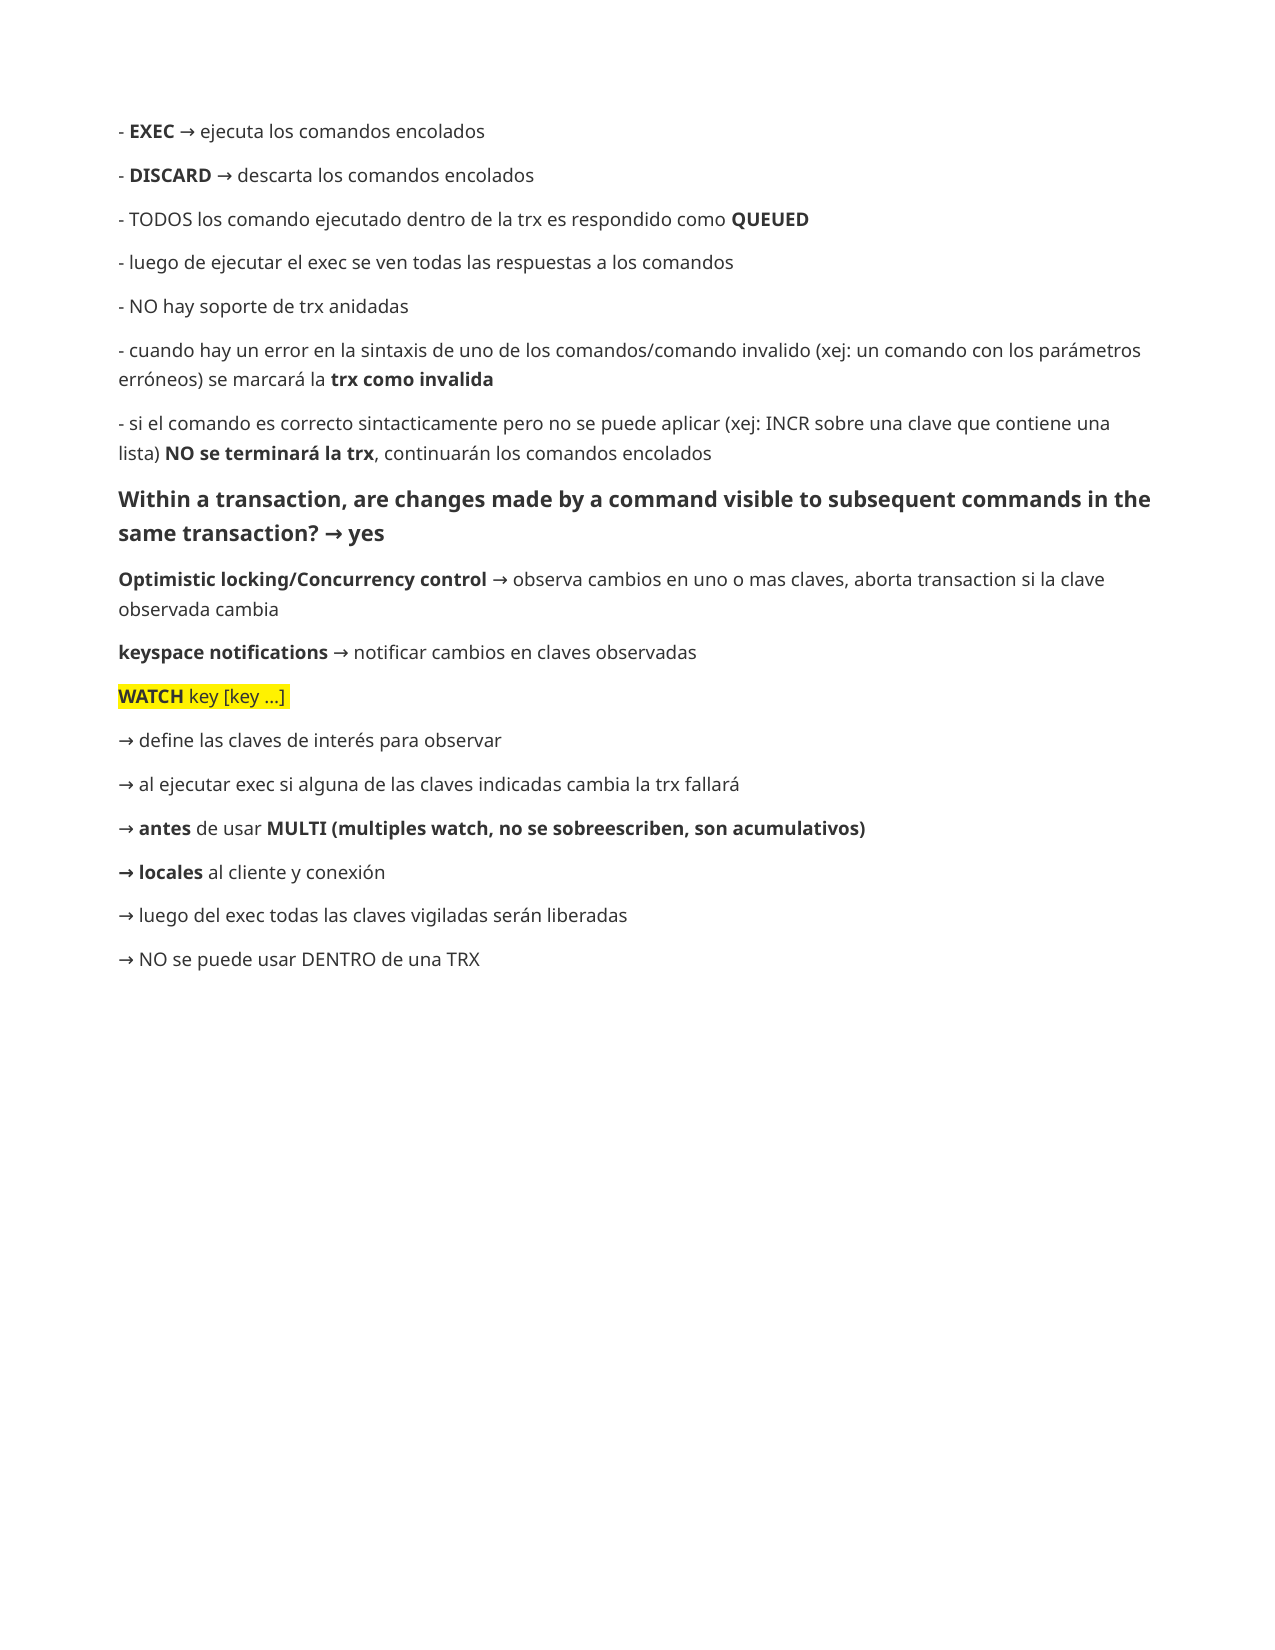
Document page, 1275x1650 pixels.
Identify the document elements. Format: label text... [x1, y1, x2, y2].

text Within a transaction, are changes made by a command visible to subsequent commands in the same transaction? → yes [118, 484, 1157, 548]
text - cuando hay un error en la sintaxis de uno de los comandos/comando invalido (xej: un comando con los parámetros erróneos) se marcará la trx como invalida [118, 337, 1157, 392]
text - luego de ejecutar el exec se ven todas las respuestas a los comandos [118, 250, 1157, 275]
text → NO se puede usar DENTRO de una TRX [118, 947, 1157, 972]
text - EXEC → ejecuta los comandos encolados [118, 118, 1157, 144]
text - DISCARD → descarta los comandos encolados [118, 162, 1157, 187]
text → al ejecutar exec si alguna de las claves indicadas cambia la trx fallará [118, 771, 1157, 797]
text - si el comando es correcto sintacticamente pero no se puede aplicar (xej: INCR sobre una clave que contiene una lista) NO se terminará la trx, continuarán los comandos encolados [118, 411, 1157, 465]
text - TODOS los comando ejecutado dentro de la trx es respondido como QUEUED [118, 206, 1157, 231]
text Optimistic locking/Concurrency control → observa cambios en uno o mas claves, aborta transaction si la clave observada cambia [118, 567, 1157, 621]
text → locales al cliente y conexión [118, 859, 1157, 884]
text keyspace notifications → notificar cambios en claves observadas [118, 640, 1157, 665]
text → luego del exec todas las claves vigiladas serán liberadas [118, 903, 1157, 928]
text → define las claves de interés para observar [118, 727, 1157, 753]
text - NO hay soporte de trx anidadas [118, 293, 1157, 319]
text WATCH key [key …] [118, 683, 1157, 709]
text → antes de usar MULTI (multiples watch, no se sobreescriben, son acumulativos) [118, 815, 1157, 841]
